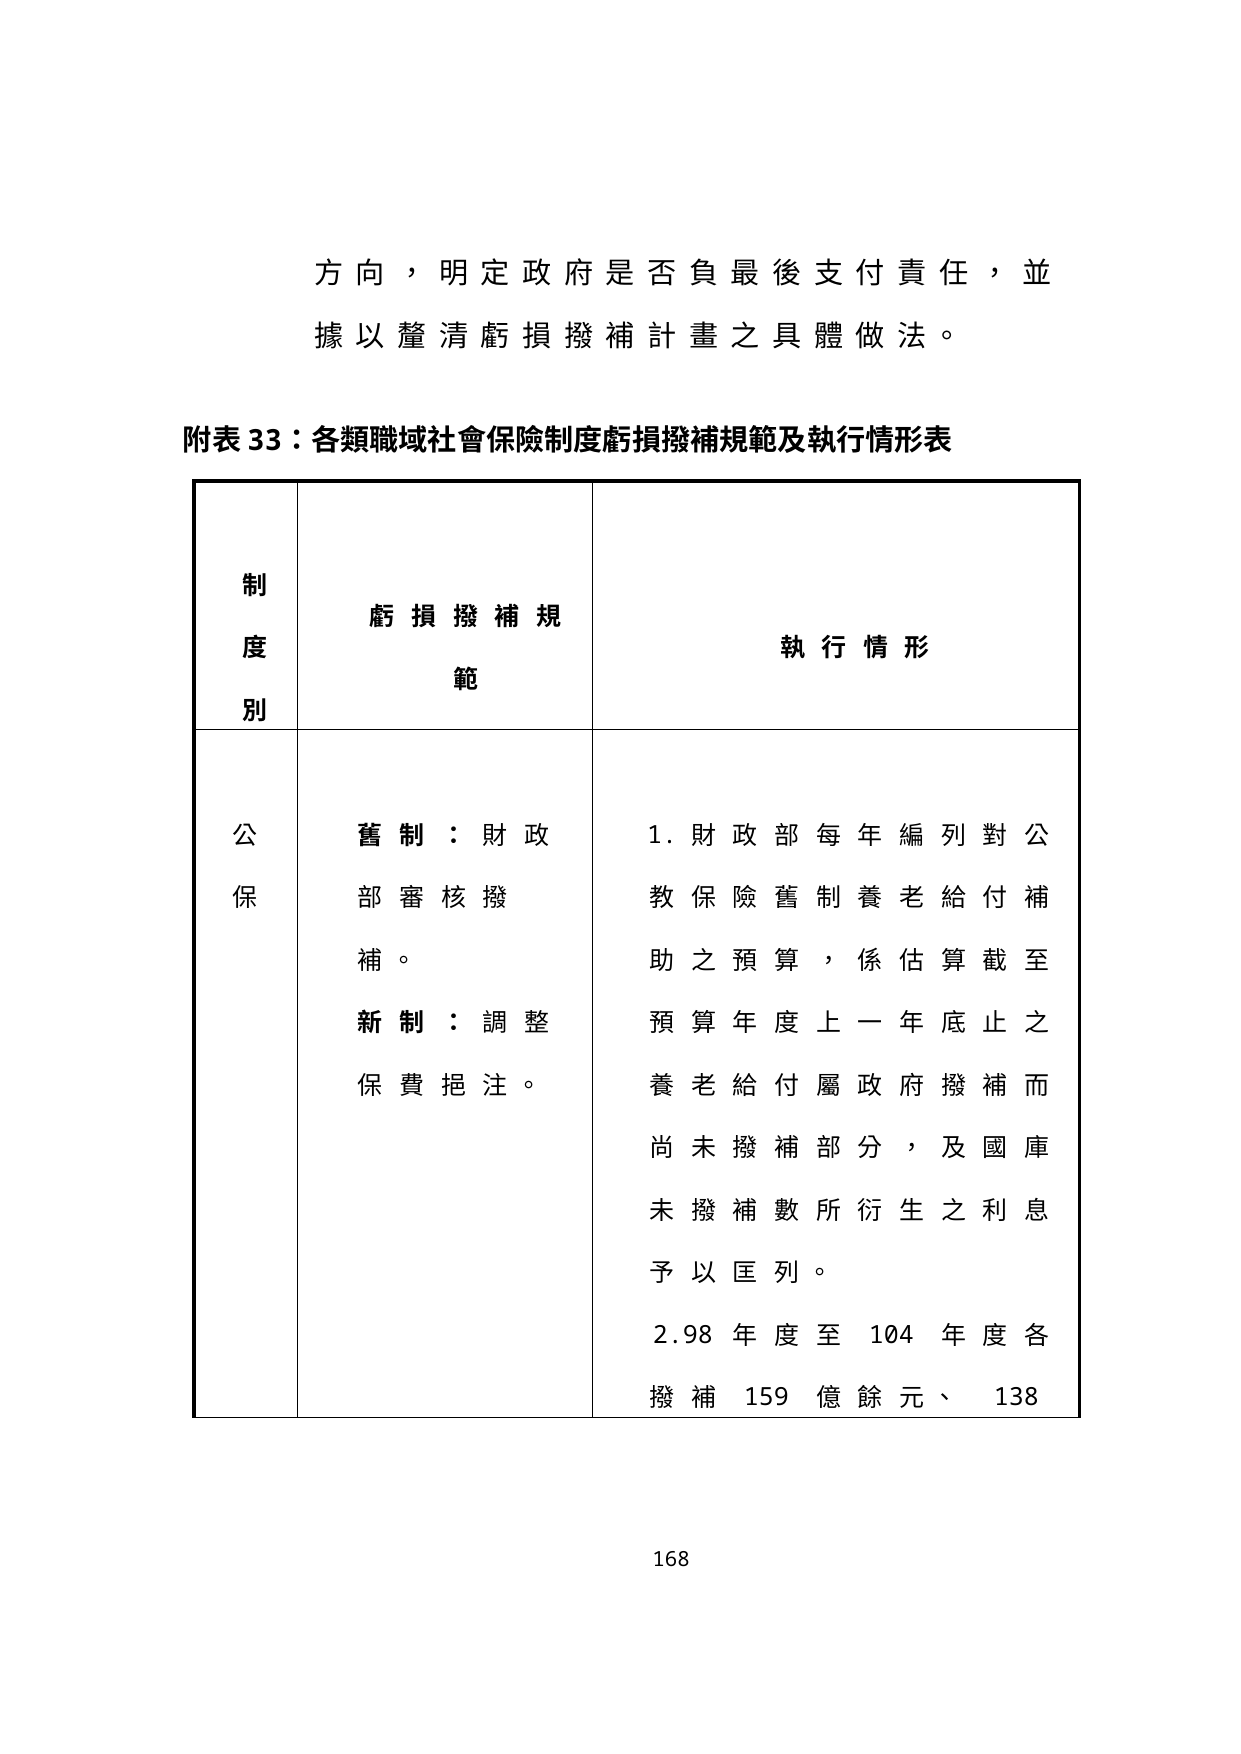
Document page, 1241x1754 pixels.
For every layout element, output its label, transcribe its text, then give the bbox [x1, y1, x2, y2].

table_header 執行情形 [593, 483, 1078, 729]
table_header 虧損撥補規範 [298, 483, 592, 729]
text 附表33：各類職域社會保險制度虧損撥補規範及執行情形表 [183, 417, 1058, 459]
table_header 制度別 [196, 483, 297, 729]
table_cell 1.財政部每年編列對公教保險舊制養老給付補助之預算，係估算截至預算年度上一年底止之養老給付屬政府撥補而尚未撥補部分，及國庫未撥補數所衍生之利息予以匡列。 2.98年度至104年度各撥補159億餘元、138 [593, 730, 1078, 1417]
table_cell 公保 [196, 730, 297, 1417]
text 方向，明定政府是否負最後支付責任，並據以釐清虧損撥補計畫之具體做法。 [271, 229, 1058, 354]
table_cell 舊制：財政部審核撥補。 新制：調整保費挹注。 [298, 730, 592, 1417]
